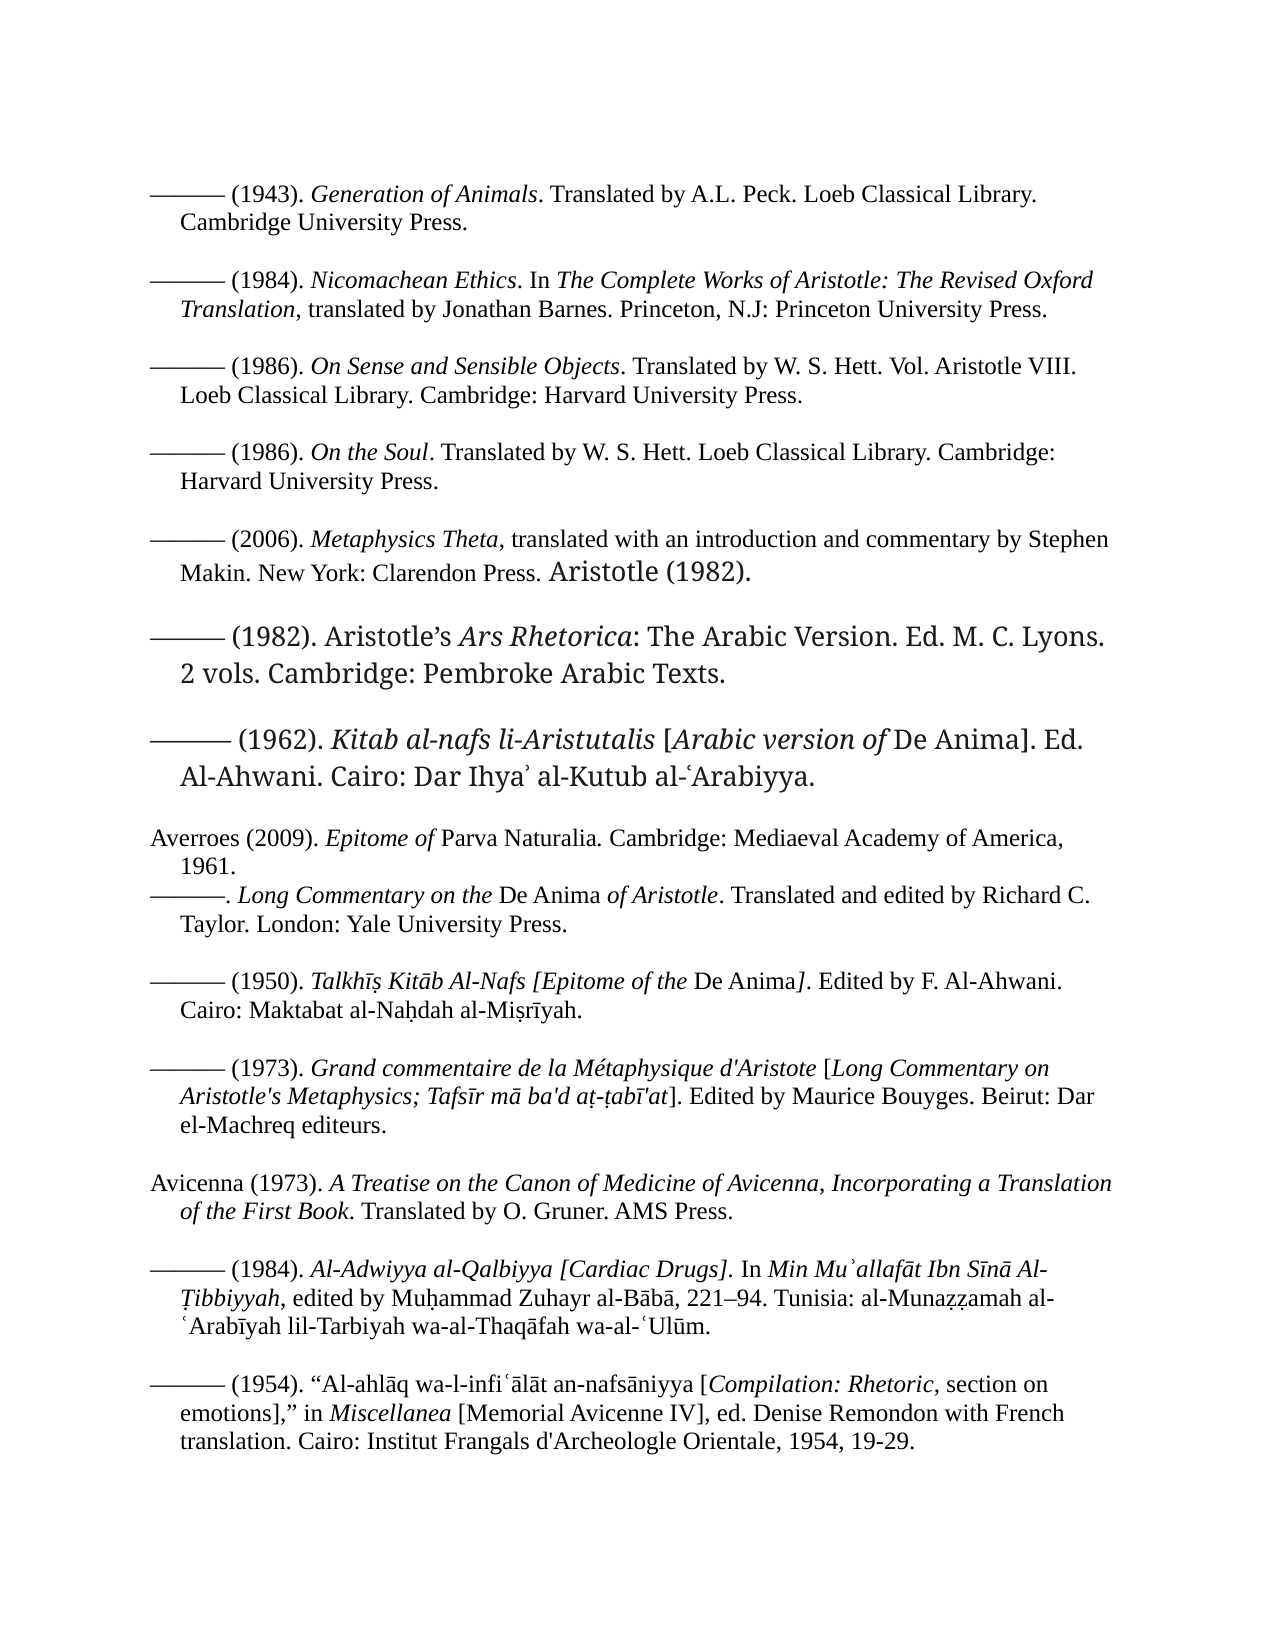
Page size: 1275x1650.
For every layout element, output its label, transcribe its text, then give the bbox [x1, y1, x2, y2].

text ——— (1984). Al-Adwiyya al-Qalbiyya [Cardiac Drugs]. In Min Muʾallafāt Ibn Sīnā Al-Ṭibbiyyah, edited by Muḥammad Zuhayr al-Bābā, 221–94. Tunisia: al-Munaẓẓamah al-ʿArabīyah lil-Tarbiyah wa-al-Thaqāfah wa-al-ʿUlūm. [150, 1254, 1125, 1340]
text ——— (1986). On the Soul. Translated by W. S. Hett. Loeb Classical Library. Cambridge: Harvard University Press. [150, 437, 1125, 495]
text ——— (1954). “Al-ahlāq wa-l-infiʿālāt an-nafsāniyya [Compilation: Rhetoric, section on emotions],” in Miscellanea [Memorial Avicenne IV], ed. Denise Remondon with French translation. Cairo: Institut Frangals d'Archeologle Orientale, 1954, 19-29. [150, 1369, 1125, 1455]
text ——— (1982). Aristotle’s Ars Rhetorica: The Arabic Version. Ed. M. C. Lyons. 2 vols. Cambridge: Pembroke Arabic Texts. [150, 618, 1125, 692]
text Avicenna (1973). A Treatise on the Canon of Medicine of Avicenna, Incorporating a Translation of the First Book. Translated by O. Gruner. AMS Press. [150, 1168, 1125, 1225]
text ——— (1950). Talkhīṣ Kitāb Al-Nafs [Epitome of the De Anima]. Edited by F. Al-Ahwani. Cairo: Maktabat al-Naḥdah al-Miṣrīyah. [150, 966, 1125, 1024]
text ——— (1973). Grand commentaire de la Métaphysique d'Aristote [Long Commentary on Aristotle's Metaphysics; Tafsīr mā ba'd aṭ-ṭabī'at]. Edited by Maurice Bouyges. Beirut: Dar el-Machreq editeurs. [150, 1053, 1125, 1139]
text Averroes (2009). Epitome of Parva Naturalia. Cambridge: Mediaeval Academy of America, 1961. [150, 823, 1125, 880]
text ——— (1986). On Sense and Sensible Objects. Translated by W. S. Hett. Vol. Aristotle VIII. Loeb Classical Library. Cambridge: Harvard University Press. [150, 351, 1125, 409]
text ——— (1943). Generation of Animals. Translated by A.L. Peck. Loeb Classical Library. Cambridge University Press. [150, 179, 1125, 236]
text ——— (1984). Nicomachean Ethics. In The Complete Works of Aristotle: The Revised Oxford Translation, translated by Jonathan Barnes. Princeton, N.J: Princeton University Press. [150, 265, 1125, 322]
text ——— (2006). Metaphysics Theta, translated with an introduction and commentary by Stephen Makin. New York: Clarendon Press. Aristotle (1982). [150, 524, 1125, 589]
text ———. Long Commentary on the De Anima of Aristotle. Translated and edited by Richard C. Taylor. London: Yale University Press. [150, 880, 1125, 938]
text ——— (1962). Kitab al-nafs li-Aristutalis [Arabic version of De Anima]. Ed. Al-Ahwani. Cairo: Dar Ihyaʾ al-Kutub al-ʿArabiyya. [150, 720, 1125, 794]
